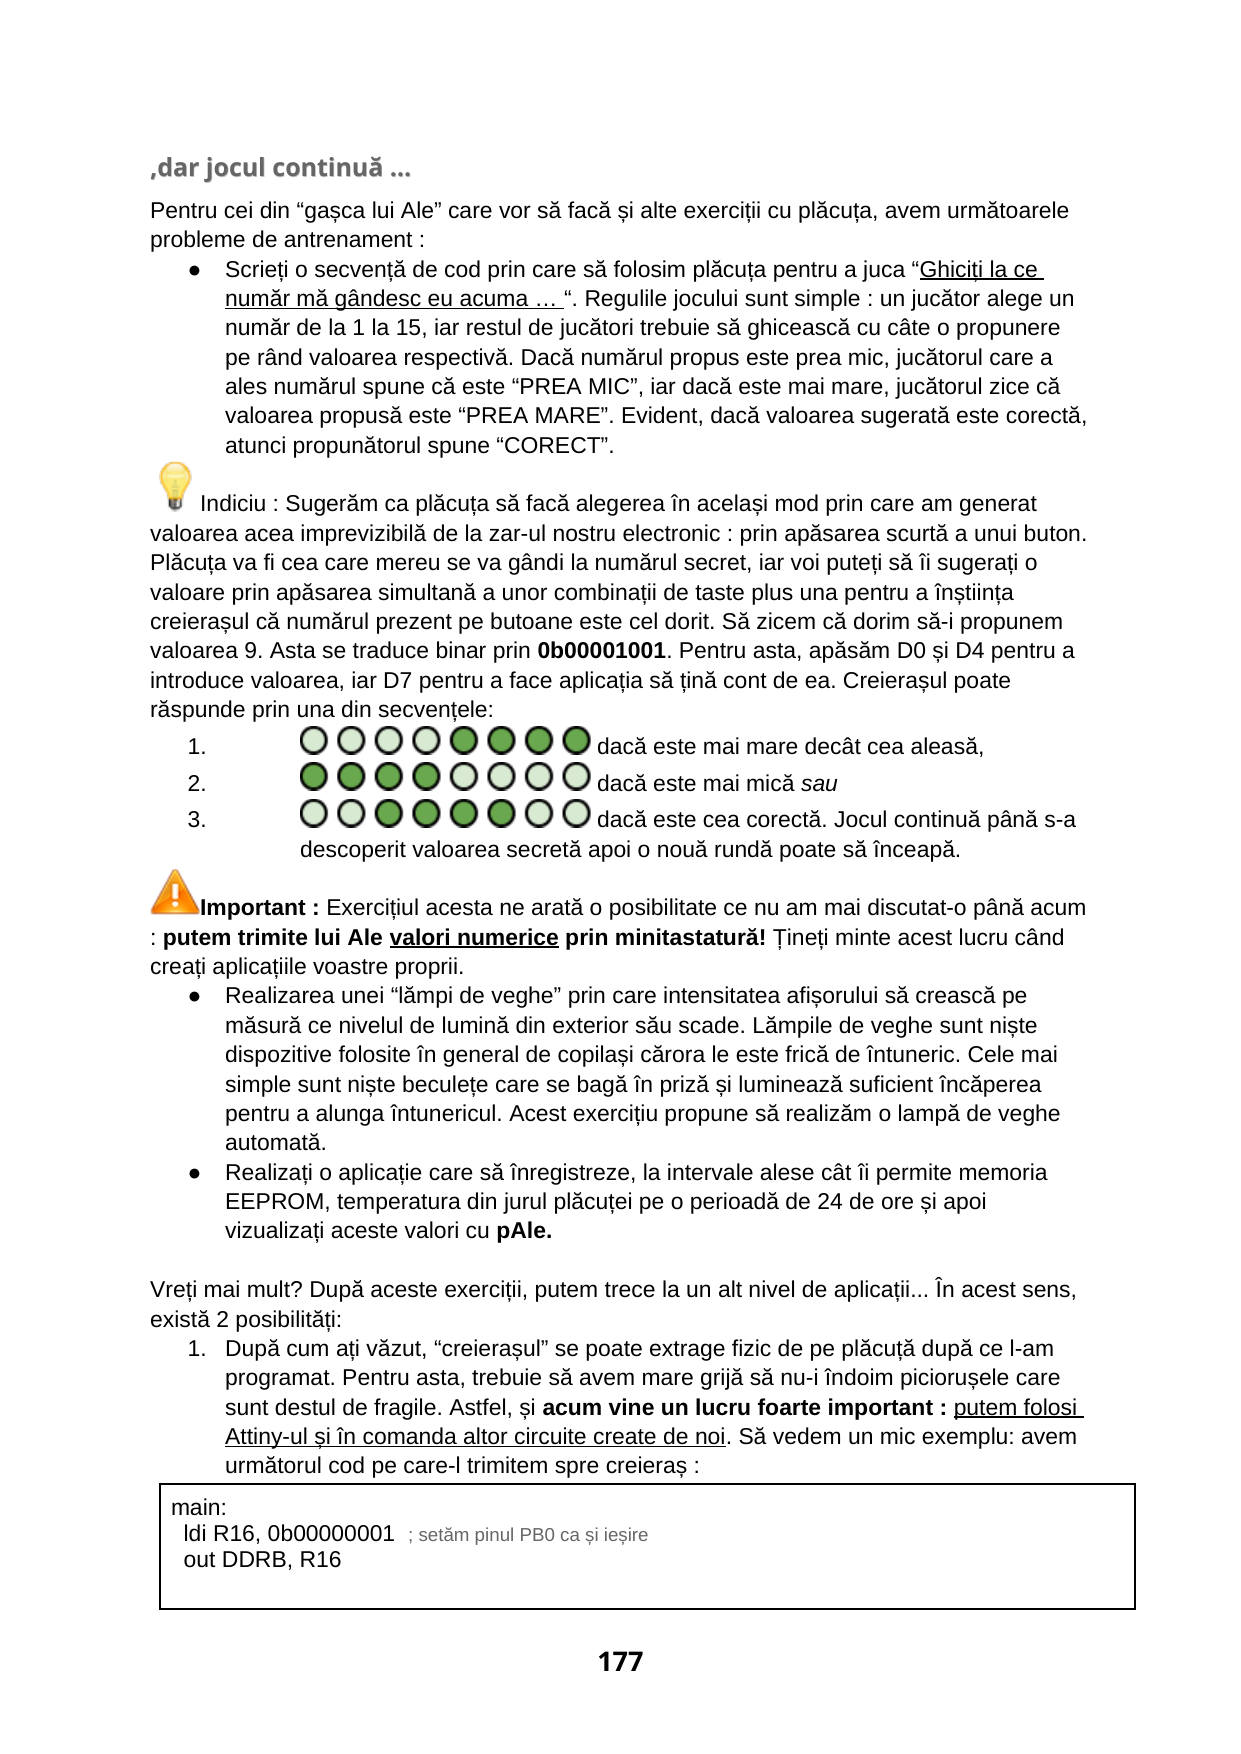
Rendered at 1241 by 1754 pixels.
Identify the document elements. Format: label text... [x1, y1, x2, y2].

picture [150, 461, 200, 512]
list După cum ați văzut, “creierașul” se poate extrage fizic de pe plăcuță după ce l-am programat. Pentru asta, trebuie să avem mare grijă să nu-i îndoim piciorușele care sunt destul de fragile. Astfel, și acum vine un lucru foarte important : putem folosi Attiny-ul și în comanda altor circuite create de noi. Să vedem un mic exemplu: avem următorul cod pe care-l trimitem spre creieraș : [187, 1336, 1091, 1479]
text Indiciu : Sugerăm ca plăcuța să facă alegerea în același mod prin care am generat valoarea acea imprevizibilă de la zar-ul nostru electronic : prin apăsarea scurtă a unui buton. Plăcuța va fi cea care mereu se va gândi la numărul secret, iar voi puteți să îi sugerați o valoare prin apăsarea simultană a unor combinații de taste plus una pentru a înștiința creierașul că numărul prezent pe butoane este cel dorit. Să zicem că dorim să-i propunem valoarea 9. Asta se traduce binar prin 0b00001001. Pentru asta, apăsăm D0 și D4 pentru a introduce valoarea, iar D7 pentru a face aplicația să țină cont de ea. Creierașul poate răspunde prin una din secvențele: [150, 462, 1091, 722]
list dacă este cea corectă. Jocul continuă până s-a descoperit valoarea secretă apoi o nouă rundă poate să înceapă. [187, 800, 1091, 862]
list Realizarea unei “lămpi de veghe” prin care intensitatea afișorului să crească pe măsură ce nivelul de lumină din exterior său scade. Lămpile de veghe sunt niște dispozitive folosite în general de copilași cărora le este frică de întuneric. Cele mai simple sunt niște beculețe care se bagă în priză și luminează suficient încăperea pentru a alunga întunericul. Acest exercițiu propune să realizăm o lampă de veghe automată. [187, 983, 1091, 1156]
list dacă este mai mică sau [187, 763, 1091, 796]
picture [300, 726, 591, 755]
text Important : Exercițiul acesta ne arată o posibilitate ce nu am mai discutat-o până acum : putem trimite lui Ale valori numerice prin minitastatură! Țineți minte acest lucru când creați aplicațiile voastre proprii. [150, 892, 1091, 979]
list Realizați o aplicație care să înregistreze, la intervale alese cât îi permite memoria EEPROM, temperatura din jurul plăcuței pe o perioadă de 24 de ore și apoi vizualizați aceste valori cu pAle. [187, 1159, 1091, 1244]
list Scrieți o secvență de cod prin care să folosim plăcuța pentru a juca “Ghiciți la ce număr mă gândesc eu acuma … “. Regulile jocului sunt simple : un jucător alege un număr de la 1 la 15, iar restul de jucători trebuie să ghicească cu câte o propunere pe rând valoarea respectivă. Dacă numărul propus este prea mic, jucătorul care a ales numărul spune că este “PREA MIC”, iar dacă este mai mare, jucătorul zice că valoarea propusă este “PREA MARE”. Evident, dacă valoarea sugerată este corectă, atunci propunătorul spune “CORECT”. [187, 256, 1091, 458]
text Pentru cei din “gașca lui Ale” care vor să facă și alte exerciții cu plăcuța, avem următoarele probleme de antrenament : [150, 197, 1091, 252]
list dacă este mai mare decât cea aleasă, [187, 726, 1091, 759]
picture [300, 762, 591, 791]
subtitle ,dar jocul continuă … [150, 150, 1091, 184]
text Vreți mai mult? După aceste exerciții, putem trece la un alt nivel de aplicații... În acest sens, există 2 posibilități: [150, 1277, 1091, 1332]
picture [150, 865, 200, 916]
picture [300, 799, 591, 828]
table_header main: ldi R16, 0b00000001 ; setăm pinul PB0 ca și ieșire out DDRB, R16 [161, 1485, 1134, 1608]
